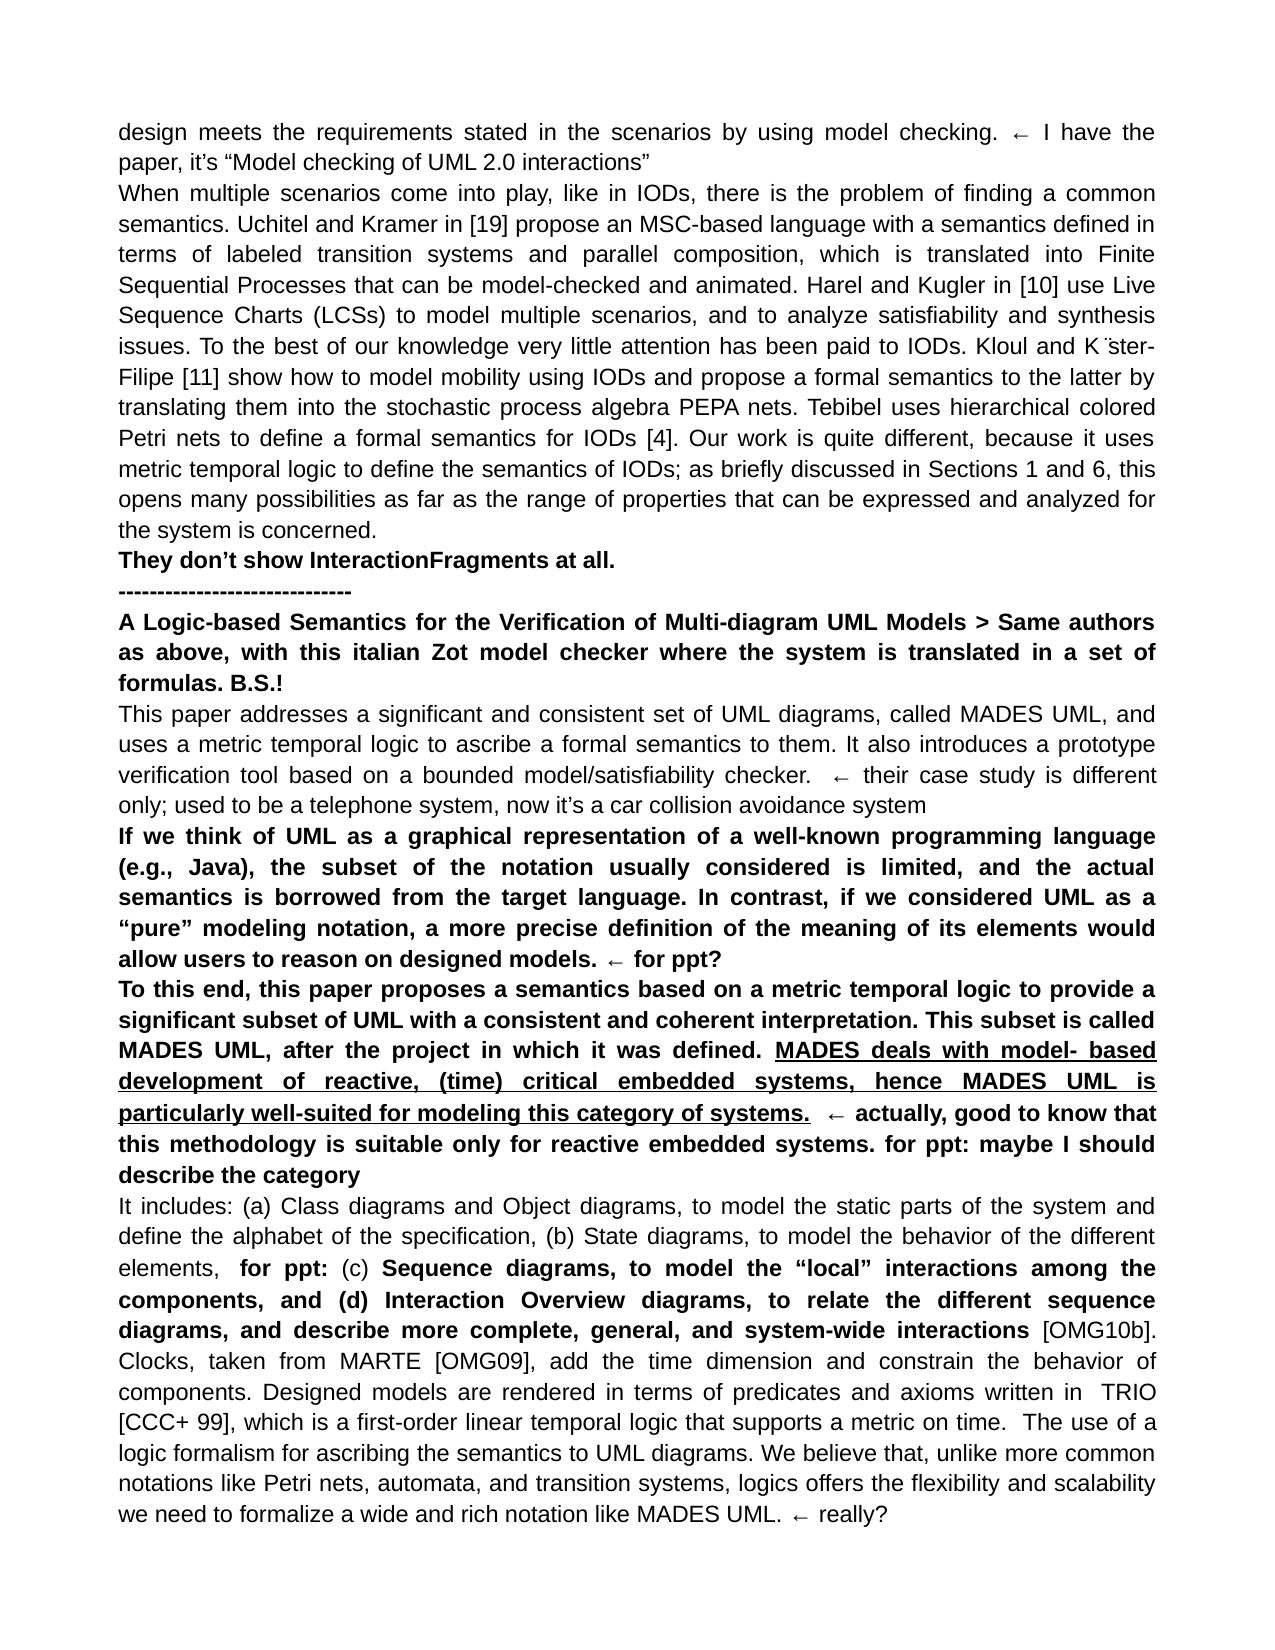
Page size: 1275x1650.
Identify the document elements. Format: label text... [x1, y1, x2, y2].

text particularly well-suited for modeling this category of systems. ← actually, good to know that this methodology is suitable only for reactive embedded systems. for ppt: maybe I should describe the category [118, 1092, 1157, 1188]
text This paper addresses a significant and consistent set of UML diagrams, called MADES UML, and uses a metric temporal logic to ascribe a formal semantics to them. It also introduces a prototype verification tool based on a bounded model/satisfiability checker. ← their case study is different only; used to be a telephone system, now it’s a car collision avoidance system [118, 700, 1157, 819]
text They don’t show InteractionFragments at all. [118, 547, 1157, 574]
text When multiple scenarios come into play, like in IODs, there is the problem of finding a common semantics. Uchitel and Kramer in [19] propose an MSC-based language with a semantics defined in terms of labeled transition systems and parallel composition, which is translated into Finite Sequential Processes that can be model-checked and animated. Harel and Kugler in [10] use Live Sequence Charts (LCSs) to model multiple scenarios, and to analyze satisfiability and synthesis issues. To the best of our knowledge very little attention has been paid to IODs. Kloul and K ̈ster-Filipe [11] show how to model mobility using IODs and propose a formal semantics to the latter by translating them into the stochastic process algebra PEPA nets. Tebibel uses hierarchical colored Petri nets to define a formal semantics for IODs [4]. Our work is quite different, because it uses metric temporal logic to define the semantics of IODs; as briefly discussed in Sections 1 and 6, this opens many possibilities as far as the range of properties that can be expressed and analyzed for the system is concerned. [118, 179, 1157, 543]
text ------------------------------ [118, 577, 1157, 604]
text A Logic-based Semantics for the Verification of Multi-diagram UML Models > Same authors as above, with this italian Zot model checker where the system is translated in a set of formulas. B.S.! [118, 608, 1157, 696]
text It includes: (a) Class diagrams and Object diagrams, to model the static parts of the system and define the alphabet of the specification, (b) State diagrams, to model the behavior of the different elements, for ppt: (c) Sequence diagrams, to model the “local” interactions among the components, and (d) Interaction Overview diagrams, to relate the different sequence diagrams, and describe more complete, general, and system-wide interactions [OMG10b]. Clocks, taken from MARTE [OMG09], add the time dimension and constrain the behavior of components. Designed models are rendered in terms of predicates and axioms written in TRIO [CCC+ 99], which is a first-order linear temporal logic that supports a metric on time. The use of a logic formalism for ascribing the semantics to UML diagrams. We believe that, unlike more common notations like Petri nets, automata, and transition systems, logics offers the flexibility and scalability we need to formalize a wide and rich notation like MADES UML. ← really? [118, 1192, 1157, 1527]
text If we think of UML as a graphical representation of a well-known programming language (e.g., Java), the subset of the notation usually considered is limited, and the actual semantics is borrowed from the target language. In contrast, if we considered UML as a “pure” modeling notation, a more precise definition of the meaning of its elements would allow users to reason on designed models. ← for ppt? [118, 822, 1157, 972]
text To this end, this paper proposes a semantics based on a metric temporal logic to provide a significant subset of UML with a consistent and coherent interpretation. This subset is called MADES UML, after the project in which it was defined. MADES deals with model- based development of reactive, (time) critical embedded systems, hence MADES UML is [118, 976, 1157, 1091]
text design meets the requirements stated in the scenarios by using model checking. ← I have the paper, it’s “Model checking of UML 2.0 interactions” [118, 118, 1157, 176]
